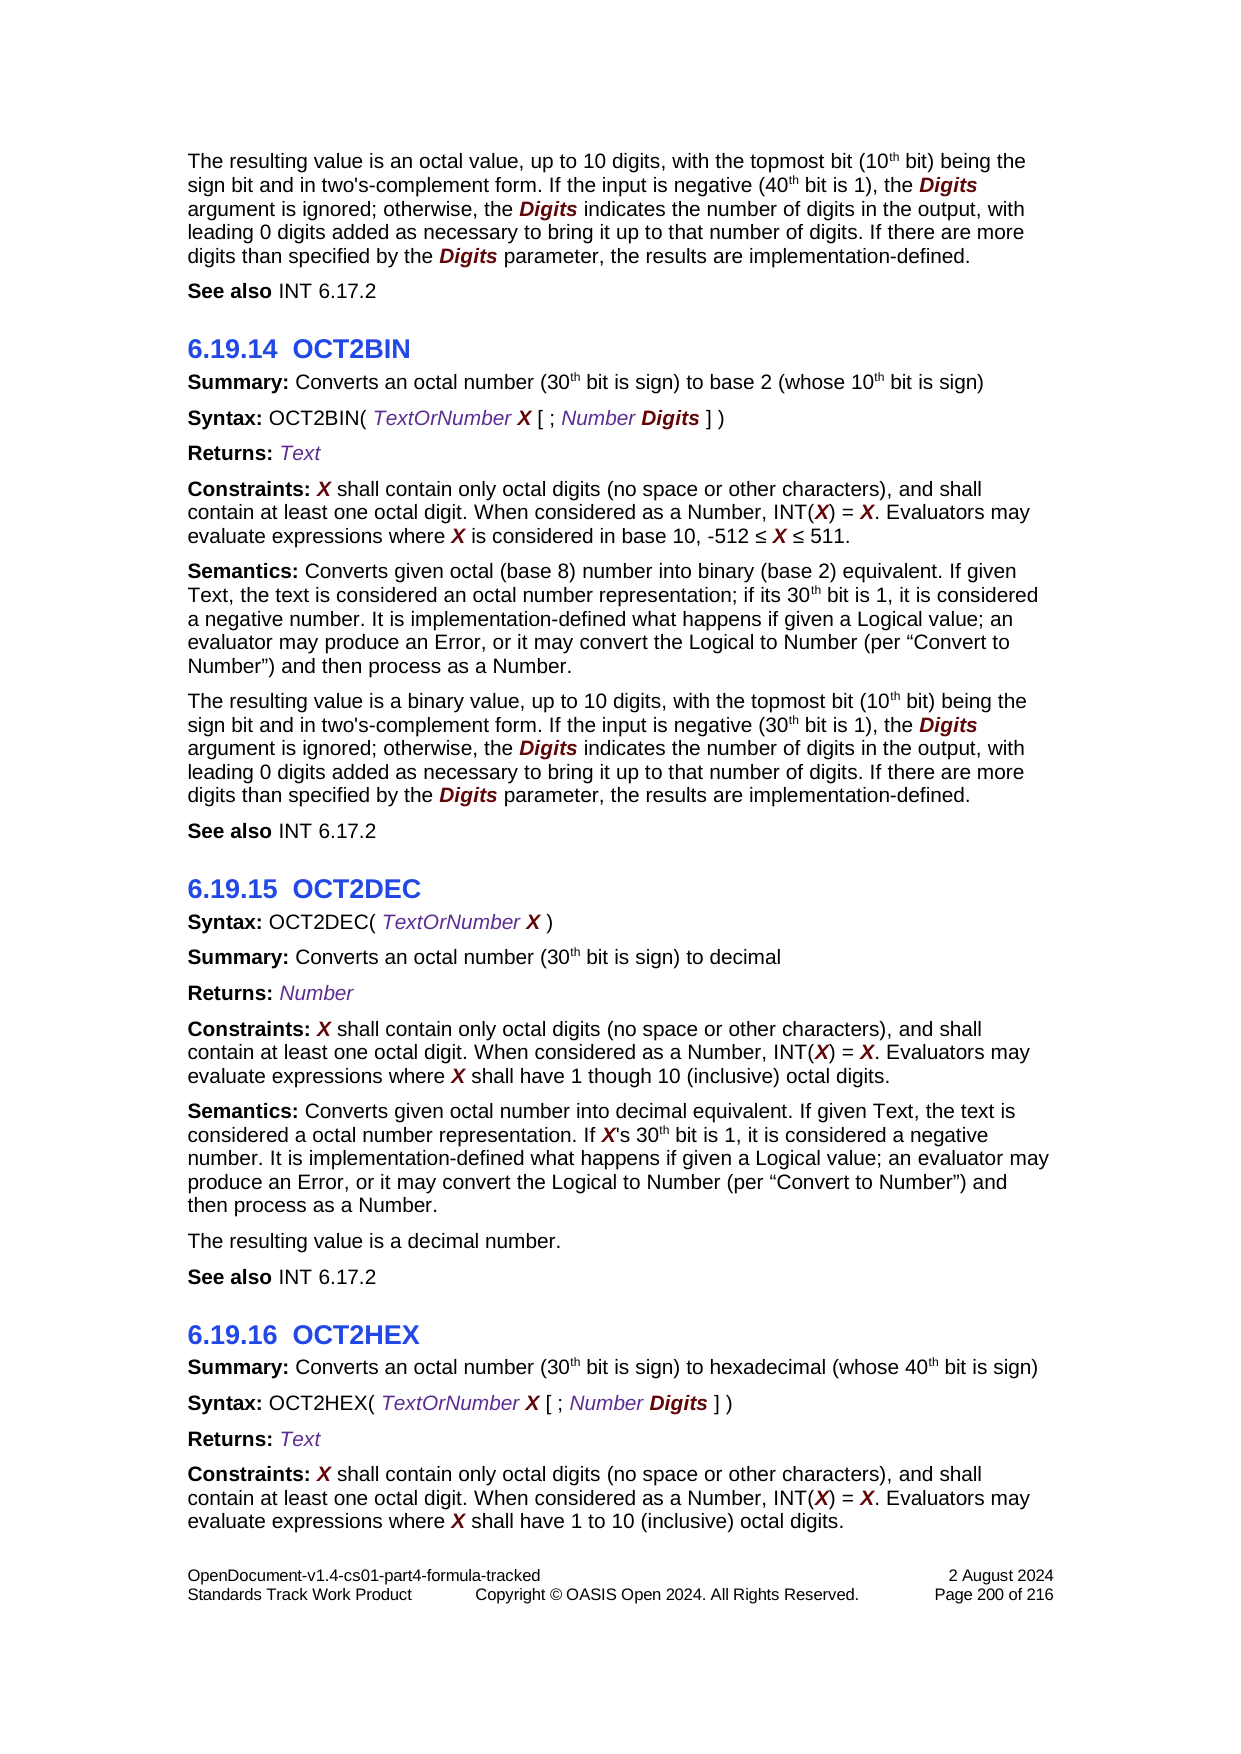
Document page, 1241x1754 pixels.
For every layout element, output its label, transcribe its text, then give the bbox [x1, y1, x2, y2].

text Syntax: OCT2DEC( TextOrNumber X ) [187, 910, 1053, 934]
text Returns: Text [187, 1427, 1053, 1451]
text The resulting value is an octal value, up to 10 digits, with the topmost bit (10th bit) being the sign bit and in two's-complement form. If the input is negative (40th bit is 1), the Digits argument is ignored; otherwise, the Digits indicates the number of digits in the output, with leading 0 digits added as necessary to bring it up to that number of digits. If there are more digits than specified by the Digits parameter, the results are implementation-defined. [187, 150, 1053, 268]
text Constraints: X shall contain only octal digits (no space or other characters), and shall contain at least one octal digit. When considered as a Number, INT(X) = X. Evaluators may evaluate expressions where X shall have 1 to 10 (inclusive) octal digits. [187, 1463, 1053, 1533]
text Returns: Text [187, 442, 1053, 465]
subtitle OCT2HEX [187, 1320, 1053, 1350]
text Summary: Converts an octal number (30th bit is sign) to hexadecimal (whose 40th bit is sign) [187, 1356, 1053, 1379]
text Summary: Converts an octal number (30th bit is sign) to decimal [187, 946, 1053, 969]
text Constraints: X shall contain only octal digits (no space or other characters), and shall contain at least one octal digit. When considered as a Number, INT(X) = X. Evaluators may evaluate expressions where X shall have 1 though 10 (inclusive) octal digits. [187, 1017, 1053, 1088]
subtitle OCT2BIN [187, 334, 1053, 364]
text Returns: Number [187, 981, 1053, 1005]
text Constraints: X shall contain only octal digits (no space or other characters), and shall contain at least one octal digit. When considered as a Number, INT(X) = X. Evaluators may evaluate expressions where X is considered in base 10, -512 ≤ X ≤ 511. [187, 477, 1053, 548]
text Syntax: OCT2BIN( TextOrNumber X [ ; Number Digits ] ) [187, 406, 1053, 429]
text See also INT 6.17.2 [187, 819, 1053, 843]
text The resulting value is a binary value, up to 10 digits, with the topmost bit (10th bit) being the sign bit and in two's-complement form. If the input is negative (30th bit is 1), the Digits argument is ignored; otherwise, the Digits indicates the number of digits in the output, with leading 0 digits added as necessary to bring it up to that number of digits. If there are more digits than specified by the Digits parameter, the results are implementation-defined. [187, 690, 1053, 807]
text Syntax: OCT2HEX( TextOrNumber X [ ; Number Digits ] ) [187, 1391, 1053, 1415]
text Semantics: Converts given octal number into decimal equivalent. If given Text, the text is considered a octal number representation. If X's 30th bit is 1, it is considered a negative number. It is implementation-defined what happens if given a Logical value; an evaluator may produce an Error, or it may convert the Logical to Number (per “Convert to Number”) and then process as a Number. [187, 1100, 1053, 1217]
text Semantics: Converts given octal (base 8) number into binary (base 2) equivalent. If given Text, the text is considered an octal number representation; if its 30th bit is 1, it is considered a negative number. It is implementation-defined what happens if given a Logical value; an evaluator may produce an Error, or it may convert the Logical to Number (per “Convert to Number”) and then process as a Number. [187, 560, 1053, 678]
text See also INT 6.17.2 [187, 280, 1053, 303]
text Summary: Converts an octal number (30th bit is sign) to base 2 (whose 10th bit is sign) [187, 370, 1053, 394]
subtitle OCT2DEC [187, 874, 1053, 904]
text See also INT 6.17.2 [187, 1265, 1053, 1289]
text The resulting value is a decimal number. [187, 1229, 1053, 1253]
